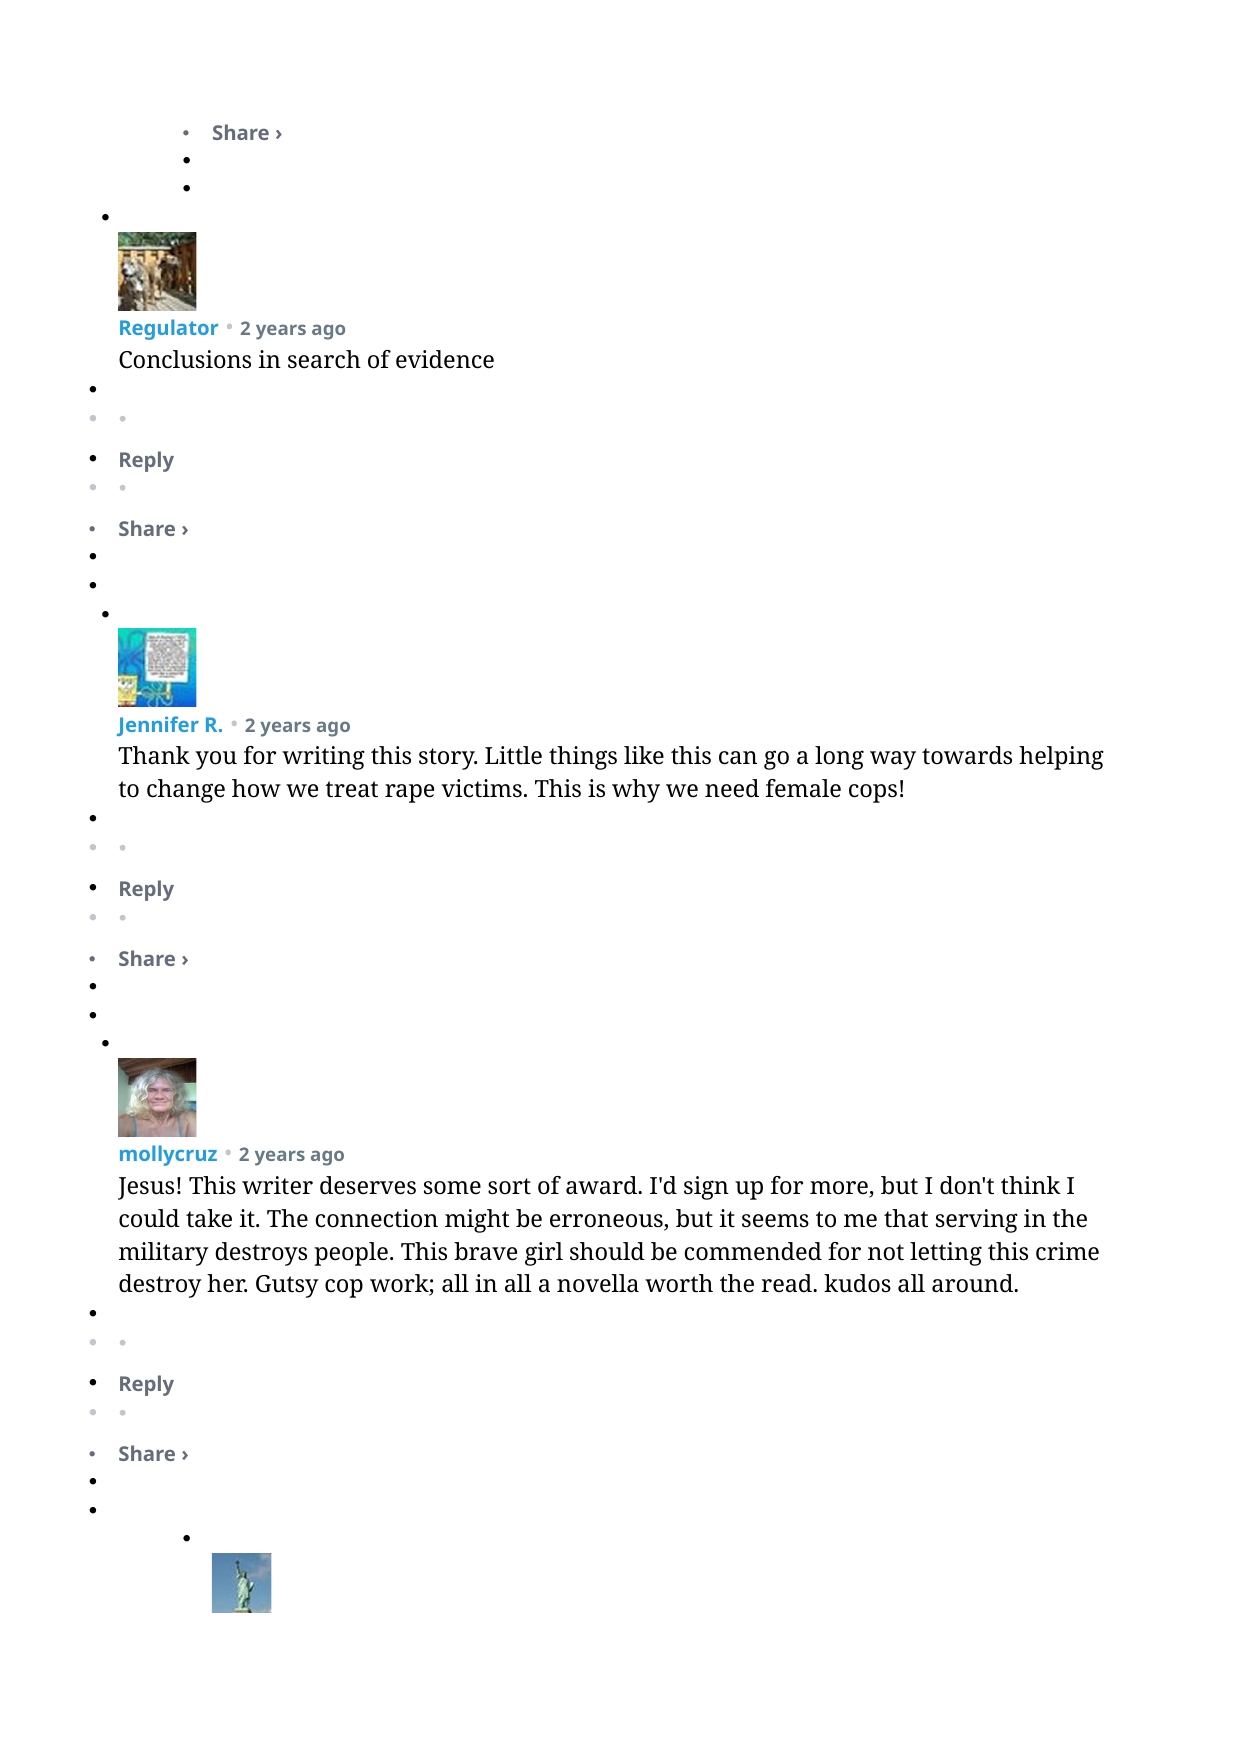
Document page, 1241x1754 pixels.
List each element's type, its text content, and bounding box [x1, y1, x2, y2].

list Reply [118, 875, 1111, 903]
list Share › [212, 118, 1122, 146]
list mollycruz • 2 years ago [118, 1136, 1122, 1168]
picture [118, 628, 197, 707]
list Share › [118, 944, 1122, 972]
list Jesus! This writer deserves some sort of award. I'd sign up for more, but I don't think I could take it. The connection might be erroneous, but it seems to me that serving in the military destroys people. This brave girl should be commended for not letting this crime destroy her. Gutsy cop work; all in all a novella worth the read. kudos all around. [118, 1168, 1122, 1299]
list Thank you for writing this story. Little things like this can go a long way towards helping to change how we treat rape victims. This is why we need female cops! [118, 739, 1122, 804]
list Reply [118, 445, 1111, 473]
list • [118, 833, 1111, 862]
picture [211, 1553, 272, 1613]
list • [118, 404, 1111, 432]
list Reply [118, 1370, 1111, 1398]
list • [118, 1328, 1111, 1357]
picture [118, 1058, 197, 1137]
list Regulator • 2 years ago [118, 310, 1122, 342]
list Share › [118, 1439, 1122, 1467]
picture [118, 232, 197, 311]
list Share › [118, 515, 1122, 542]
list • [118, 473, 1111, 502]
list Jennifer R. • 2 years ago [118, 707, 1122, 739]
list • [118, 903, 1111, 931]
list • [118, 1398, 1111, 1426]
list Conclusions in search of evidence [118, 342, 1122, 375]
